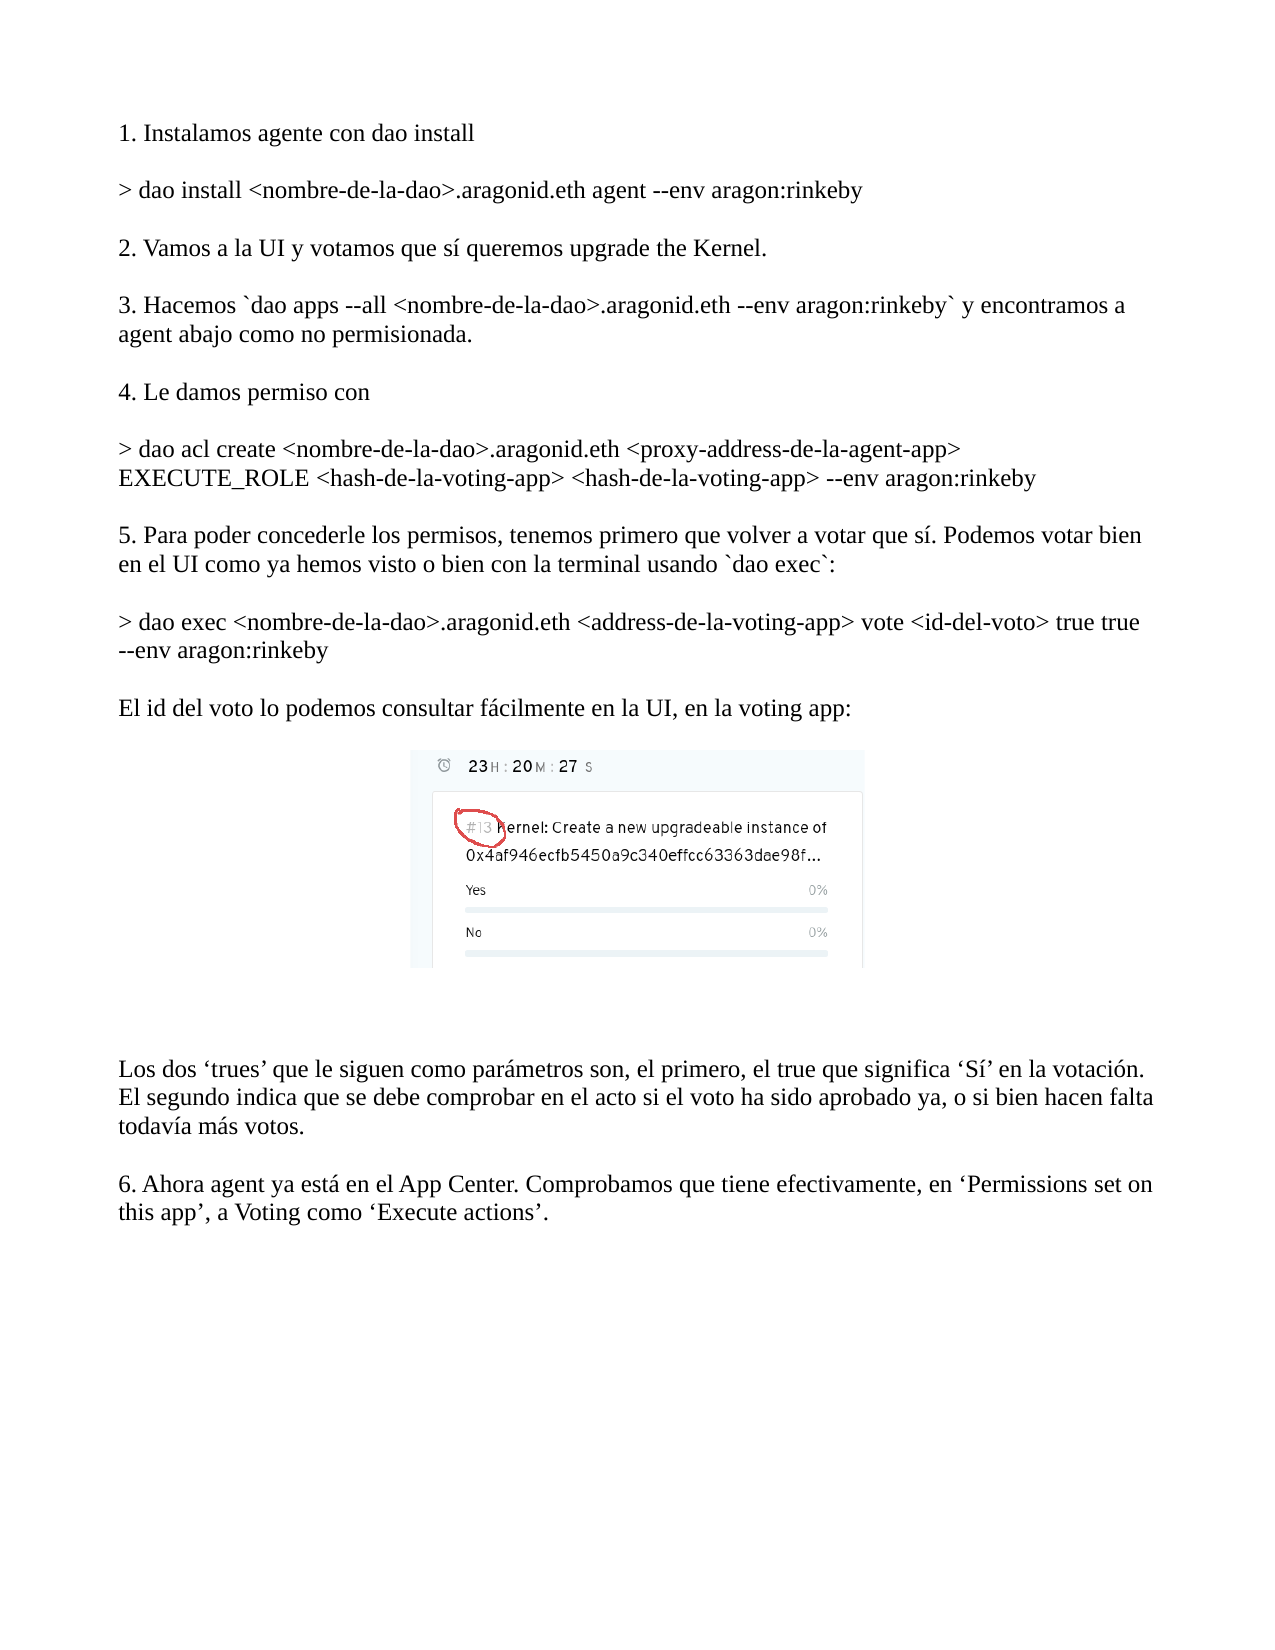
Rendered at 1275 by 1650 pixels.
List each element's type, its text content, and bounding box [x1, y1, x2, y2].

text Los dos ‘trues’ que le siguen como parámetros son, el primero, el true que significa ‘Sí’ en la votación. El segundo indica que se debe comprobar en el acto si el voto ha sido aprobado ya, o si bien hacen falta todavía más votos. [118, 1054, 1157, 1140]
text 6. Ahora agent ya está en el App Center. Comprobamos que tiene efectivamente, en ‘Permissions set on this app’, a Voting como ‘Execute actions’. [118, 1169, 1157, 1226]
text 2. Vamos a la UI y votamos que sí queremos upgrade the Kernel. [118, 233, 1157, 262]
text > dao exec <nombre-de-la-dao>.aragonid.eth <address-de-la-voting-app> vote <id-del-voto> true true --env aragon:rinkeby [118, 607, 1157, 664]
text > dao install <nombre-de-la-dao>.aragonid.eth agent --env aragon:rinkeby [118, 176, 1157, 204]
text El id del voto lo podemos consultar fácilmente en la UI, en la voting app: [118, 693, 1157, 722]
text 3. Hacemos `dao apps --all <nombre-de-la-dao>.aragonid.eth --env aragon:rinkeby` y encontramos a agent abajo como no permisionada. [118, 291, 1157, 348]
text 5. Para poder concederle los permisos, tenemos primero que volver a votar que sí. Podemos votar bien en el UI como ya hemos visto o bien con la terminal usando `dao exec`: [118, 521, 1157, 578]
text 1. Instalamos agente con dao install [118, 118, 1157, 147]
text 4. Le damos permiso con [118, 377, 1157, 406]
picture [410, 750, 865, 968]
text > dao acl create <nombre-de-la-dao>.aragonid.eth <proxy-address-de-la-agent-app> EXECUTE_ROLE <hash-de-la-voting-app> <hash-de-la-voting-app> --env aragon:rinkeby [118, 434, 1157, 492]
